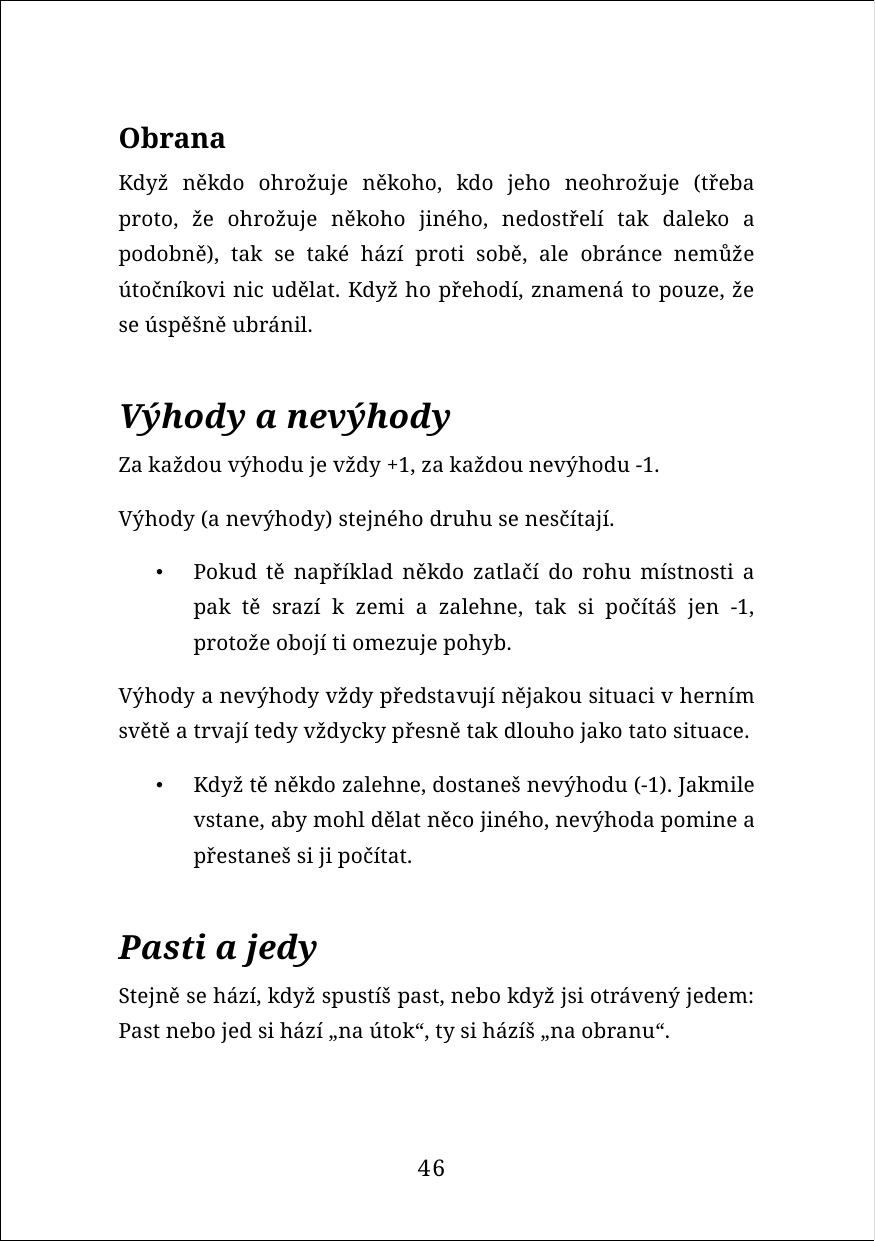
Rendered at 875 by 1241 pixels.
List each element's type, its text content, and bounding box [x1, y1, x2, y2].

text Výhody (a nevýhody) stejného druhu se nesčítají. [118, 504, 756, 532]
subtitle Pasti a jedy [118, 924, 756, 969]
subtitle Výhody a nevýhody [118, 393, 756, 439]
list Když tě někdo zalehne, dostaneš nevýhodu (-1). Jakmile vstane, aby mohl dělat něco jiného, nevýhoda pomine a přestaneš si ji počítat. [156, 770, 756, 869]
list Pokud tě například někdo zatlačí do rohu místnosti a pak tě srazí k zemi a zalehne, tak si počítáš jen -1, protože obojí ti omezuje pohyb. [156, 557, 756, 656]
text Výhody a nevýhody vždy představují nějakou situaci v herním světě a trvají tedy vždycky přesně tak dlouho jako tato situace. [118, 681, 756, 745]
subtitle Obrana [118, 118, 756, 157]
text Stejně se hází, když spustíš past, nebo když jsi otrávený jedem: Past nebo jed si hází „na útok“, ty si házíš „na obranu“. [118, 981, 756, 1045]
text Za každou výhodu je vždy +1, za každou nevýhodu -1. [118, 450, 756, 479]
text Když někdo ohrožuje někoho, kdo jeho neohrožuje (třeba proto, že ohrožuje někoho jiného, nedostřelí tak daleko a podobně), tak se také hází proti sobě, ale obránce nemůže útočníkovi nic udělat. Když ho přehodí, znamená to pouze, že se úspěšně ubránil. [118, 168, 756, 339]
